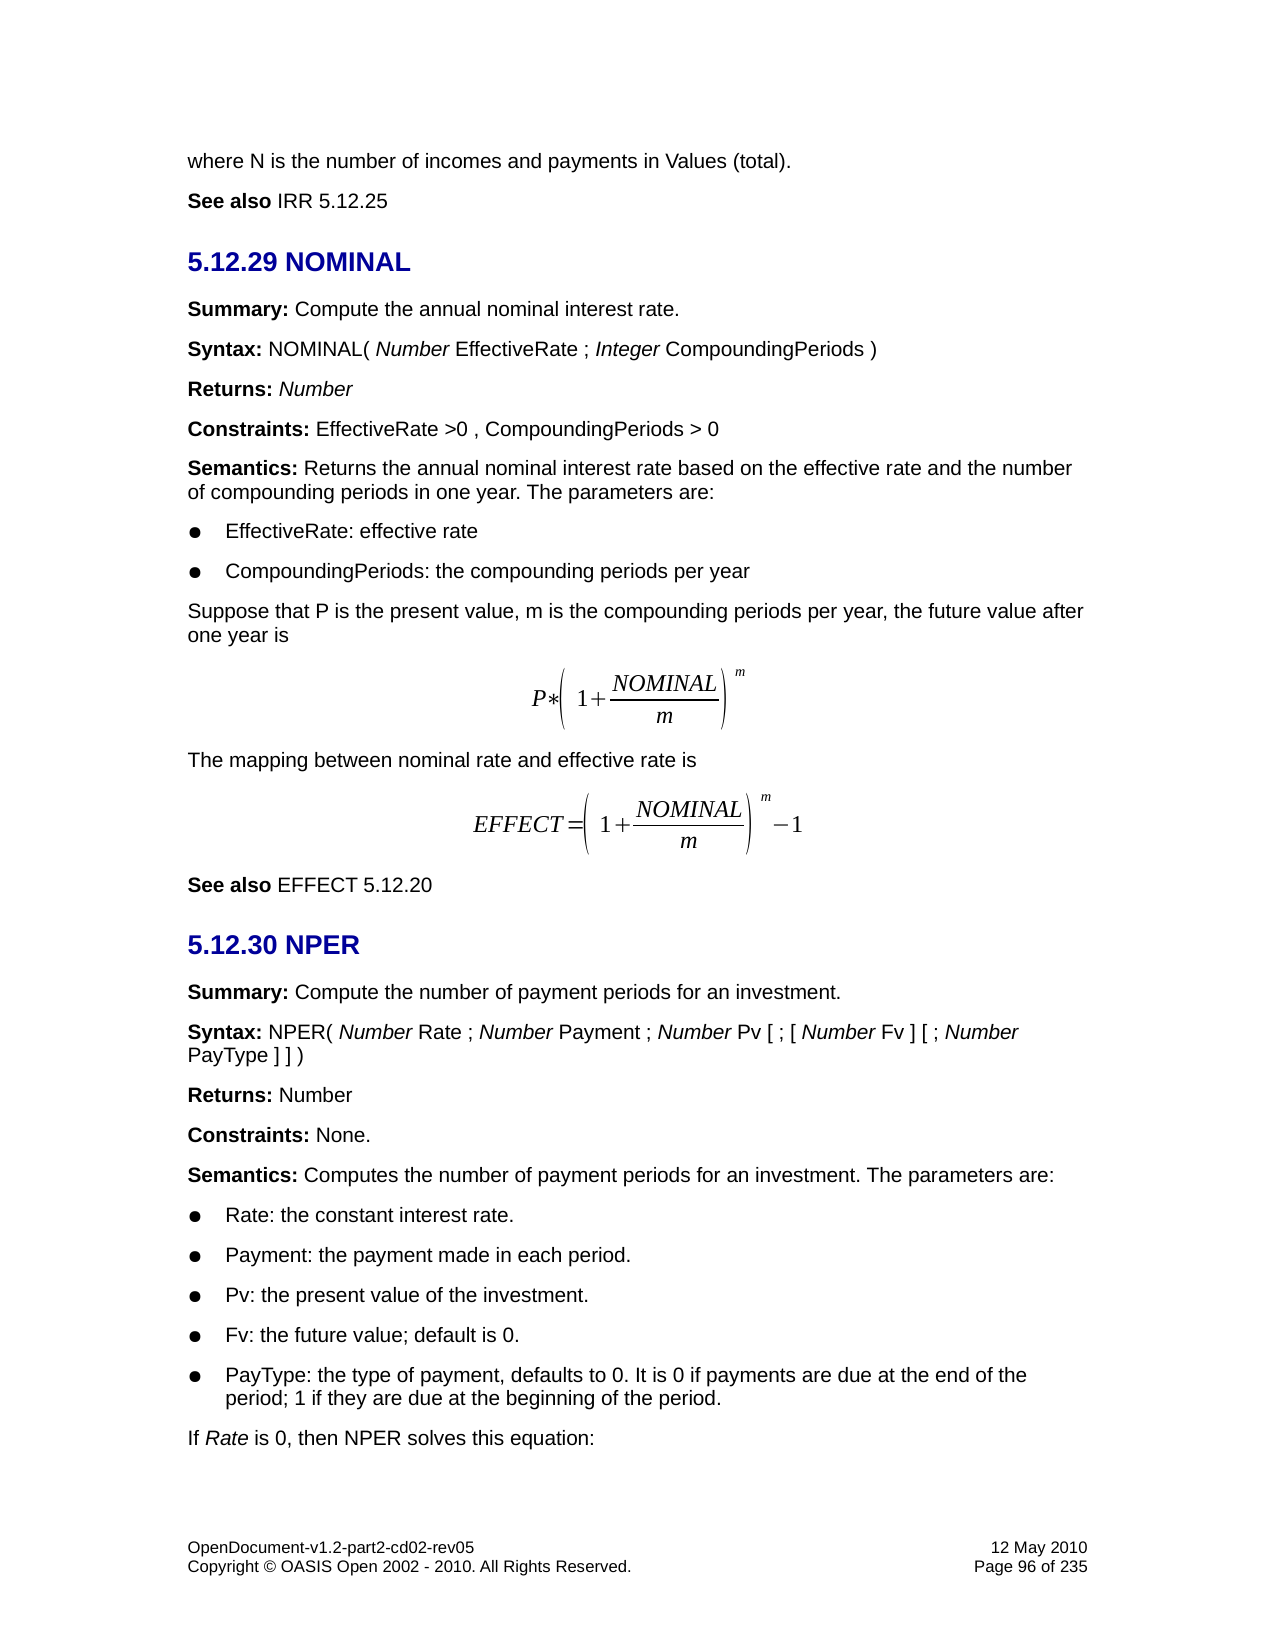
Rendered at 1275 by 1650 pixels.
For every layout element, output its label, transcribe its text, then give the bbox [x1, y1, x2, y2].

text See also EFFECT 5.12.20 [187, 873, 1088, 897]
subtitle NOMINAL [187, 246, 1088, 277]
text See also IRR 5.12.25 [187, 190, 1088, 213]
text Summary: Compute the annual nominal interest rate. [187, 297, 1088, 321]
list Rate: the constant interest rate. [187, 1204, 1088, 1227]
text Semantics: Returns the annual nominal interest rate based on the effective rate and the number of compounding periods in one year. The parameters are: [187, 457, 1088, 503]
text The mapping between nominal rate and effective rate is [187, 748, 1088, 772]
list EffectiveRate: effective rate [187, 520, 1088, 543]
text Constraints: None. [187, 1124, 1088, 1147]
list Fv: the future value; default is 0. [187, 1323, 1088, 1347]
text Returns: Number [187, 1084, 1088, 1107]
list Pv: the present value of the investment. [187, 1283, 1088, 1307]
subtitle NPER [187, 930, 1088, 960]
text where N is the number of incomes and payments in Values (total). [187, 150, 1088, 173]
text Returns: Number [187, 377, 1088, 401]
text Summary: Compute the number of payment periods for an investment. [187, 981, 1088, 1004]
text Suppose that P is the present value, m is the compounding periods per year, the future value after one year is [187, 600, 1088, 646]
list PayType: the type of payment, defaults to 0. It is 0 if payments are due at the end of the period; 1 if they are due at the beginning of the period. [187, 1363, 1088, 1410]
list Payment: the payment made in each period. [187, 1244, 1088, 1267]
text If Rate is 0, then NPER solves this equation: [187, 1426, 1088, 1450]
text Semantics: Computes the number of payment periods for an investment. The parameters are: [187, 1164, 1088, 1187]
text Syntax: NOMINAL( Number EffectiveRate ; Integer CompoundingPeriods ) [187, 337, 1088, 361]
list CompoundingPeriods: the compounding periods per year [187, 560, 1088, 583]
text Syntax: NPER( Number Rate ; Number Payment ; Number Pv [ ; [ Number Fv ] [ ; Number PayType ] ] ) [187, 1021, 1088, 1067]
text Constraints: EffectiveRate >0 , CompoundingPeriods > 0 [187, 417, 1088, 440]
